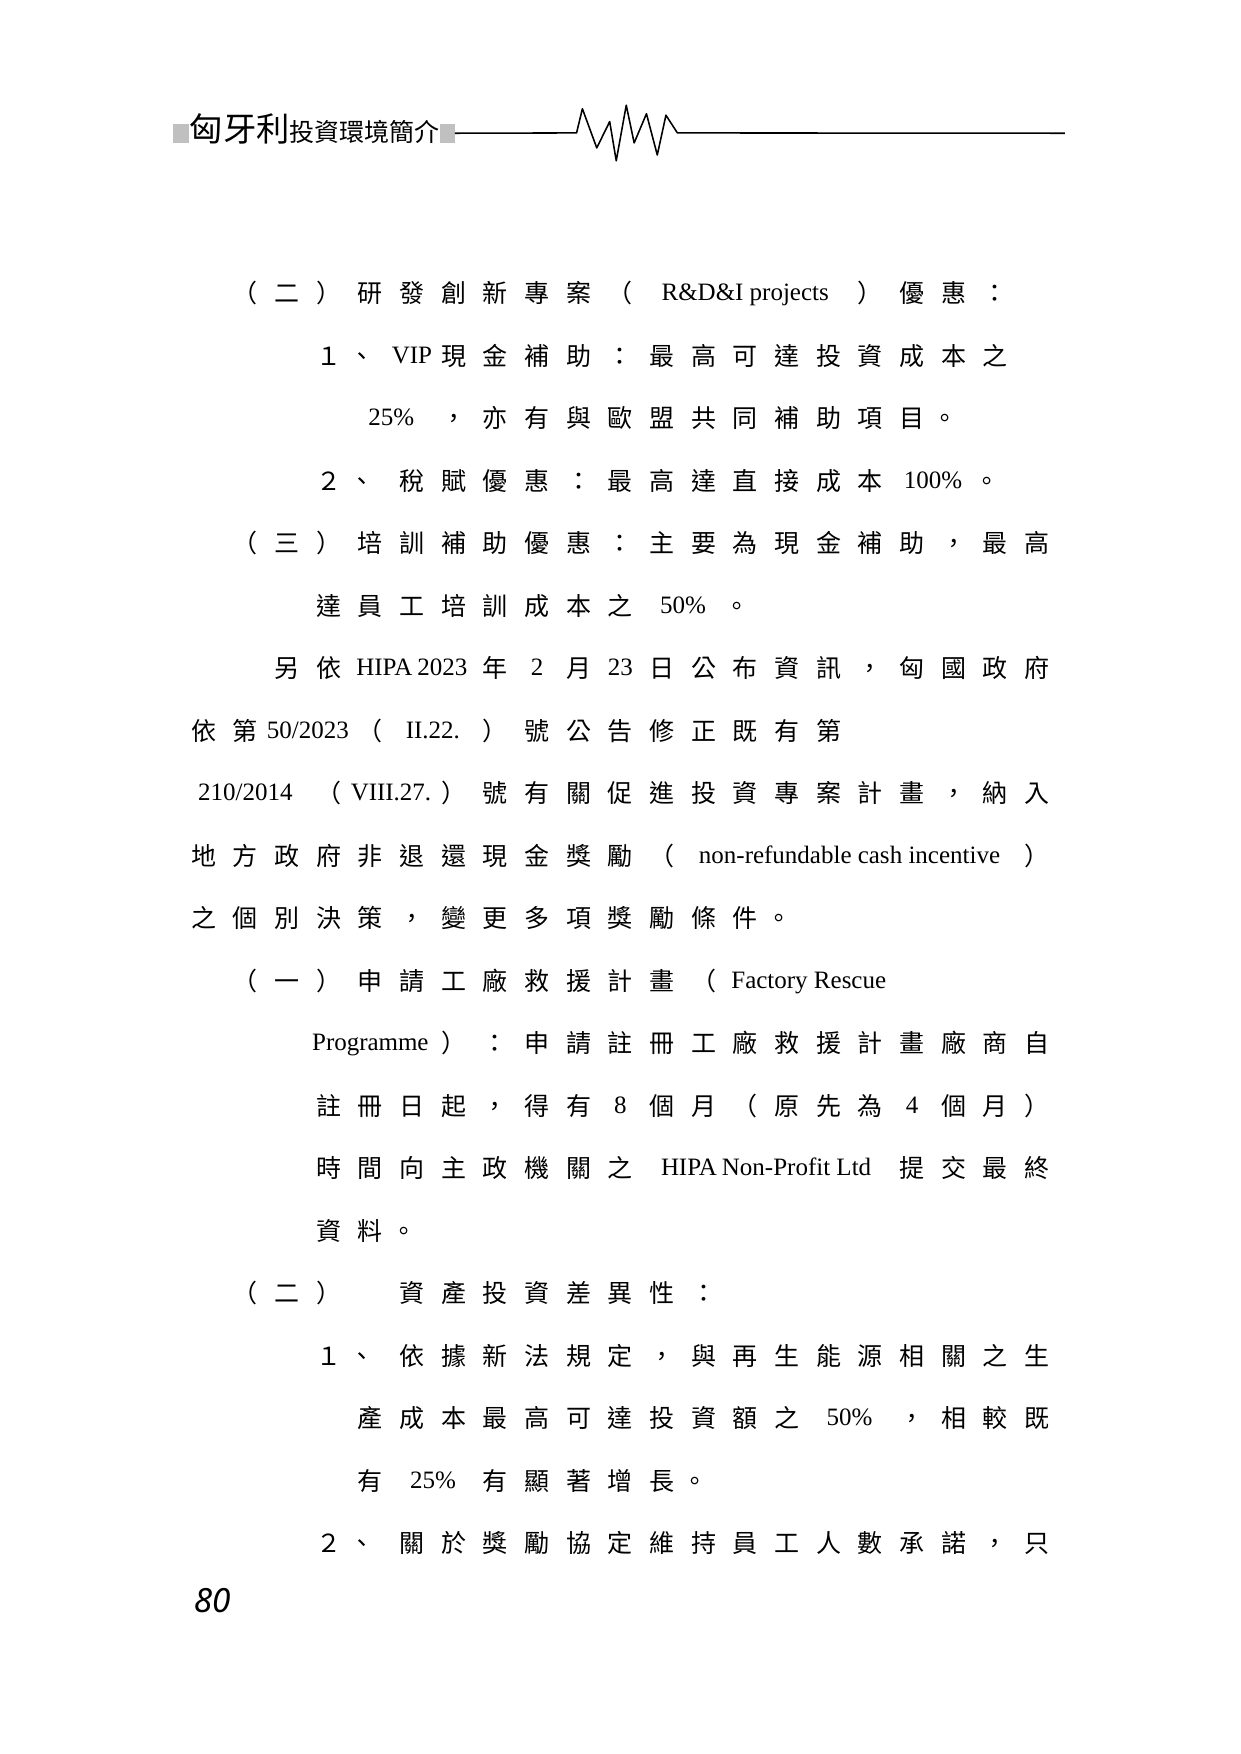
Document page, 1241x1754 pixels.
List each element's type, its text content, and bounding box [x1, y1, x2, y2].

text １、依據新法規定，與再生能源相關之生產成本最高可達投資額之50%，相較既有25%有顯著增長。 [281, 1313, 1058, 1500]
text ２、關於獎勵協定維持員工人數承諾，只 [281, 1500, 1058, 1563]
text （三）培訓補助優惠：主要為現金補助，最高達員工培訓成本之50%。 [207, 500, 1058, 625]
text １、VIP現金補助：最高可達投資成本之25%，亦有與歐盟共同補助項目。 [281, 313, 1058, 438]
text 另依HIPA 2023年2月23日公布資訊，匈國政府依第50/2023（II.22.）號公告修正既有第210/2014（VIII.27.）號有關促進投資專案計畫，納入地方政府非退還現金獎勵（non-refundable cash incentive）之個別決策，變更多項獎勵條件。 [183, 625, 1058, 938]
text （二）研發創新專案（R&D&I projects）優惠： [207, 250, 1058, 313]
text （二） 資產投資差異性： [207, 1250, 1058, 1313]
text （一）申請工廠救援計畫（Factory Rescue Programme）：申請註冊工廠救援計畫廠商自註冊日起，得有8個月（原先為4個月）時間向主政機關之HIPA Non-Profit Ltd提交最終資料。 [207, 938, 1058, 1250]
text ２、稅賦優惠：最高達直接成本100%。 [281, 438, 1058, 500]
